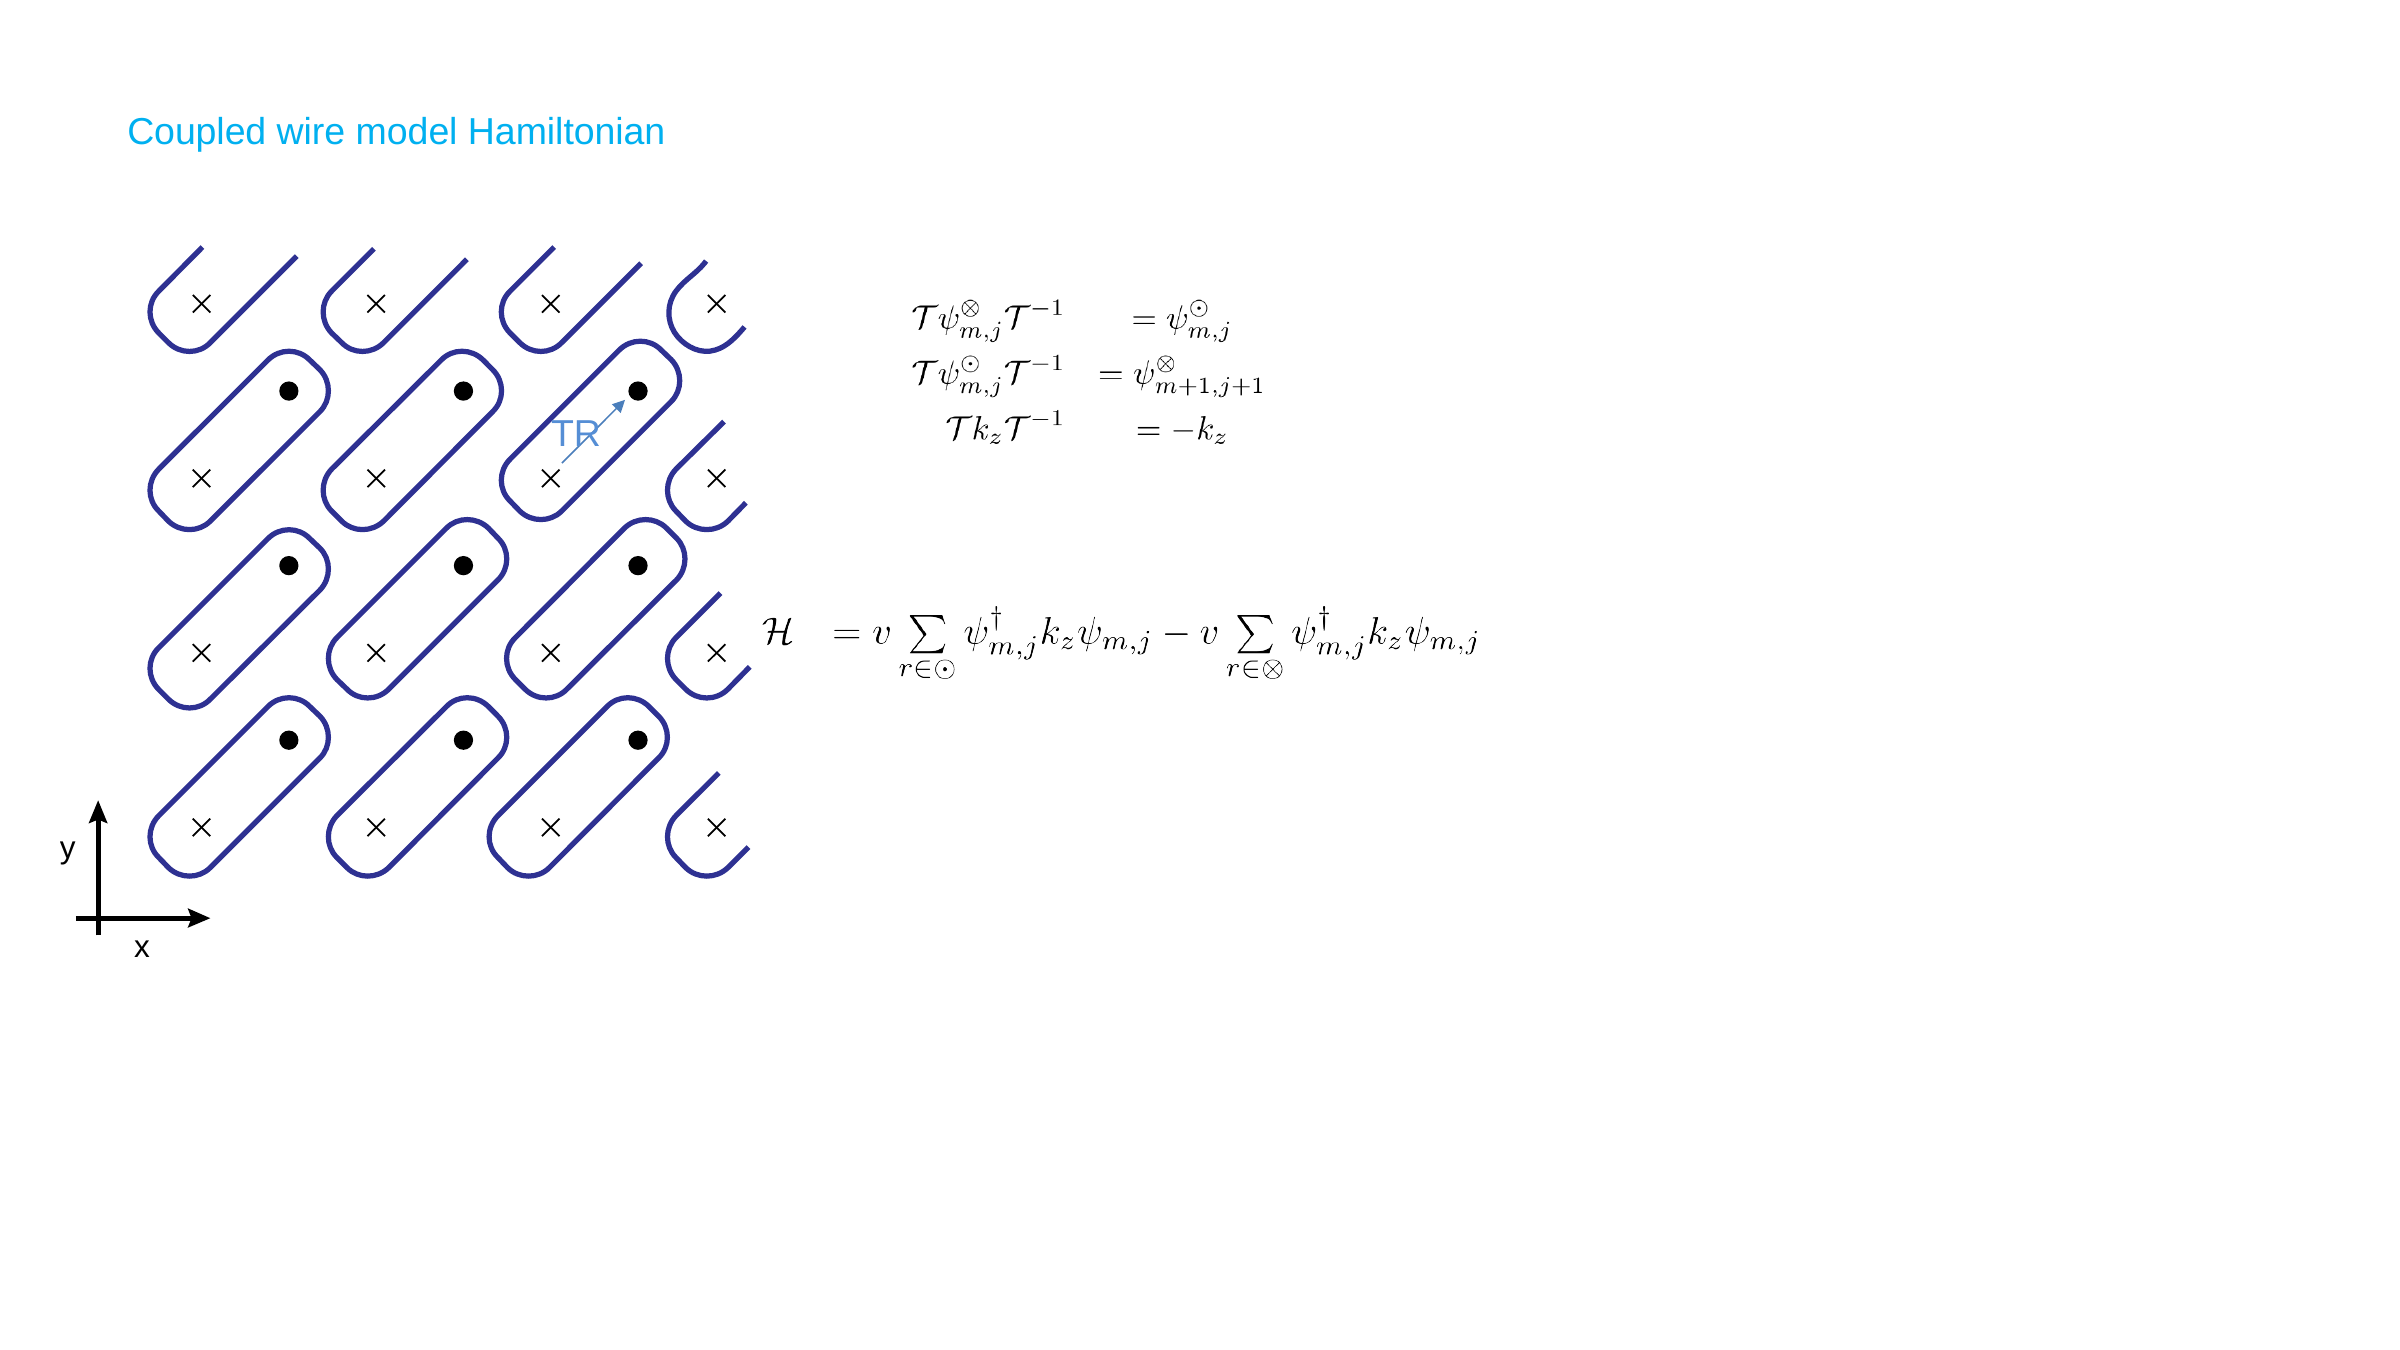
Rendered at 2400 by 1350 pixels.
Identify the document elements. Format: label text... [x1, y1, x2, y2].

text_box Coupled wire model Hamiltonian [112, 99, 681, 161]
picture [762, 606, 1477, 679]
picture [60, 245, 752, 968]
picture [912, 299, 1262, 445]
text_box TR [536, 400, 635, 462]
